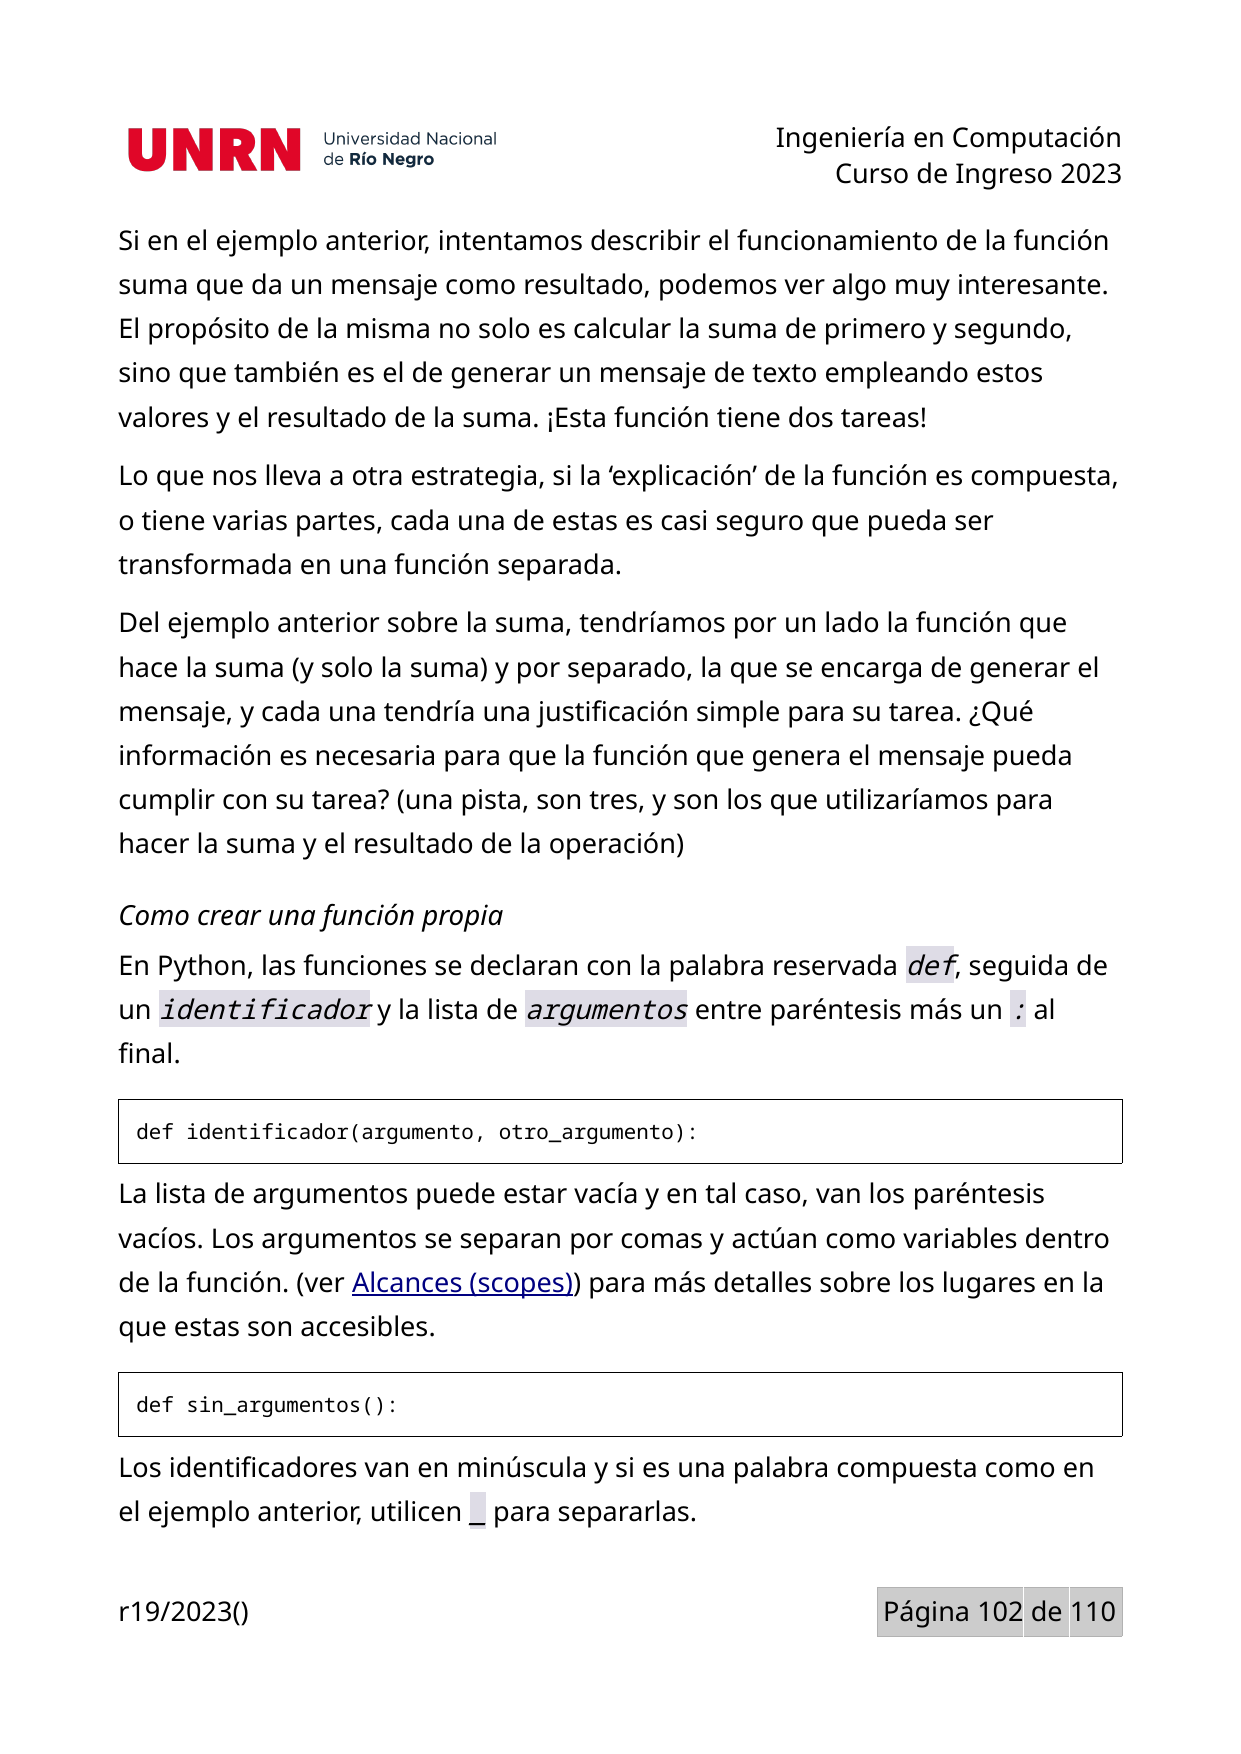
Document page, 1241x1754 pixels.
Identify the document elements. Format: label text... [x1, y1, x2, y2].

text def sin_argumentos(): [119, 1373, 1122, 1436]
text Los identificadores van en minúscula y si es una palabra compuesta como en el ejemplo anterior, utilicen _ para separarlas. [118, 1448, 1122, 1529]
picture [118, 118, 505, 180]
text En Python, las funciones se declaran con la palabra reservada def, seguida de un identificador y la lista de argumentos entre paréntesis más un : al final. [118, 946, 1122, 1071]
text def identificador(argumento, otro_argumento): [119, 1100, 1122, 1163]
text La lista de argumentos puede estar vacía y en tal caso, van los paréntesis vacíos. Los argumentos se separan por comas y actúan como variables dentro de la función. (ver Alcances (scopes)) para más detalles sobre los lugares en la que estas son accesibles. [118, 1175, 1122, 1344]
text Del ejemplo anterior sobre la suma, tendríamos por un lado la función que hace la suma (y solo la suma) y por separado, la que se encarga de generar el mensaje, y cada una tendría una justificación simple para su tarea. ¿Qué información es necesaria para que la función que genera el mensaje pueda cumplir con su tarea? (una pista, son tres, y son los que utilizaríamos para hacer la suma y el resultado de la operación) [118, 604, 1122, 862]
text Si en el ejemplo anterior, intentamos describir el funcionamiento de la función suma que da un mensaje como resultado, podemos ver algo muy interesante. El propósito de la misma no solo es calcular la suma de primero y segundo, sino que también es el de generar un mensaje de texto empleando estos valores y el resultado de la suma. ¡Esta función tiene dos tareas! [118, 221, 1122, 435]
subtitle Como crear una función propia [118, 896, 1122, 934]
text Lo que nos lleva a otra estrategia, si la ‘explicación’ de la función es compuesta, o tiene varias partes, cada una de estas es casi seguro que pueda ser transformada en una función separada. [118, 457, 1122, 582]
